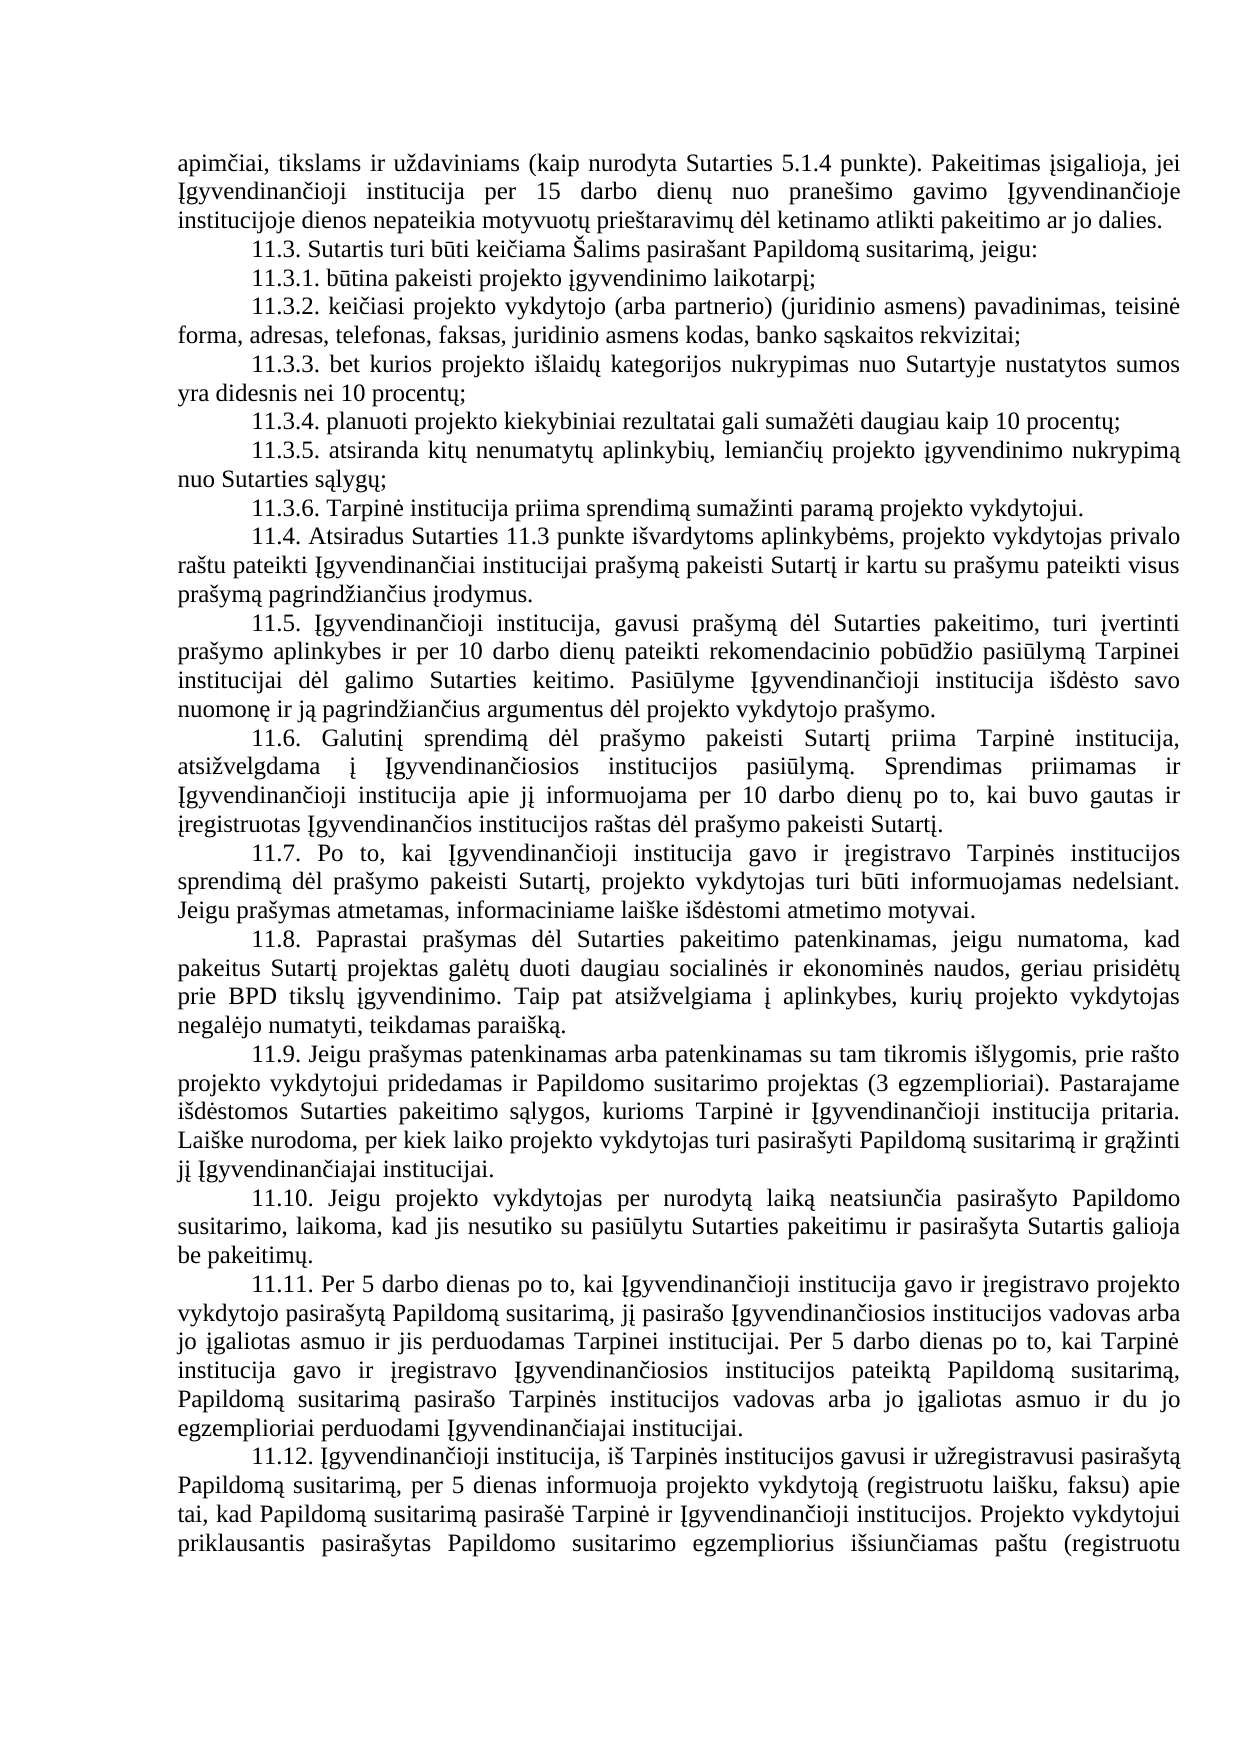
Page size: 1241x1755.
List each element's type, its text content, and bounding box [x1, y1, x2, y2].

text apimčiai, tikslams ir uždaviniams (kaip nurodyta Sutarties 5.1.4 punkte). Pakeitimas įsigalioja, jei Įgyvendinančioji institucija per 15 darbo dienų nuo pranešimo gavimo Įgyvendinančioje institucijoje dienos nepateikia motyvuotų prieštaravimų dėl ketinamo atlikti pakeitimo ar jo dalies. [177, 148, 1181, 234]
text 11.3.5. atsiranda kitų nenumatytų aplinkybių, lemiančių projekto įgyvendinimo nukrypimą nuo Sutarties sąlygų; [177, 435, 1181, 493]
text 11.11. Per 5 darbo dienas po to, kai Įgyvendinančioji institucija gavo ir įregistravo projekto vykdytojo pasirašytą Papildomą susitarimą, jį pasirašo Įgyvendinančiosios institucijos vadovas arba jo įgaliotas asmuo ir jis perduodamas Tarpinei institucijai. Per 5 darbo dienas po to, kai Tarpinė institucija gavo ir įregistravo Įgyvendinančiosios institucijos pateiktą Papildomą susitarimą, Papildomą susitarimą pasirašo Tarpinės institucijos vadovas arba jo įgaliotas asmuo ir du jo egzemplioriai perduodami Įgyvendinančiajai institucijai. [177, 1269, 1181, 1441]
text 11.6. Galutinį sprendimą dėl prašymo pakeisti Sutartį priima Tarpinė institucija, atsižvelgdama į Įgyvendinančiosios institucijos pasiūlymą. Sprendimas priimamas ir Įgyvendinančioji institucija apie jį informuojama per 10 darbo dienų po to, kai buvo gautas ir įregistruotas Įgyvendinančios institucijos raštas dėl prašymo pakeisti Sutartį. [177, 723, 1181, 838]
text 11.4. Atsiradus Sutarties 11.3 punkte išvardytoms aplinkybėms, projekto vykdytojas privalo raštu pateikti Įgyvendinančiai institucijai prašymą pakeisti Sutartį ir kartu su prašymu pateikti visus prašymą pagrindžiančius įrodymus. [177, 521, 1181, 608]
text 11.3.6. Tarpinė institucija priima sprendimą sumažinti paramą projekto vykdytojui. [177, 493, 1181, 521]
text 11.3.3. bet kurios projekto išlaidų kategorijos nukrypimas nuo Sutartyje nustatytos sumos yra didesnis nei 10 procentų; [177, 349, 1181, 406]
text 11.3.2. keičiasi projekto vykdytojo (arba partnerio) (juridinio asmens) pavadinimas, teisinė forma, adresas, telefonas, faksas, juridinio asmens kodas, banko sąskaitos rekvizitai; [177, 291, 1181, 349]
text 11.10. Jeigu projekto vykdytojas per nurodytą laiką neatsiunčia pasirašyto Papildomo susitarimo, laikoma, kad jis nesutiko su pasiūlytu Sutarties pakeitimu ir pasirašyta Sutartis galioja be pakeitimų. [177, 1183, 1181, 1269]
text 11.7. Po to, kai Įgyvendinančioji institucija gavo ir įregistravo Tarpinės institucijos sprendimą dėl prašymo pakeisti Sutartį, projekto vykdytojas turi būti informuojamas nedelsiant. Jeigu prašymas atmetamas, informaciniame laiške išdėstomi atmetimo motyvai. [177, 838, 1181, 924]
text 11.9. Jeigu prašymas patenkinamas arba patenkinamas su tam tikromis išlygomis, prie rašto projekto vykdytojui pridedamas ir Papildomo susitarimo projektas (3 egzemplioriai). Pastarajame išdėstomos Sutarties pakeitimo sąlygos, kurioms Tarpinė ir Įgyvendinančioji institucija pritaria. Laiške nurodoma, per kiek laiko projekto vykdytojas turi pasirašyti Papildomą susitarimą ir grąžinti jį Įgyvendinančiajai institucijai. [177, 1039, 1181, 1183]
text 11.5. Įgyvendinančioji institucija, gavusi prašymą dėl Sutarties pakeitimo, turi įvertinti prašymo aplinkybes ir per 10 darbo dienų pateikti rekomendacinio pobūdžio pasiūlymą Tarpinei institucijai dėl galimo Sutarties keitimo. Pasiūlyme Įgyvendinančioji institucija išdėsto savo nuomonę ir ją pagrindžiančius argumentus dėl projekto vykdytojo prašymo. [177, 608, 1181, 723]
text 11.3.4. planuoti projekto kiekybiniai rezultatai gali sumažėti daugiau kaip 10 procentų; [177, 406, 1181, 435]
text 11.3. Sutartis turi būti keičiama Šalims pasirašant Papildomą susitarimą, jeigu: [177, 234, 1181, 263]
text 11.3.1. būtina pakeisti projekto įgyvendinimo laikotarpį; [177, 263, 1181, 291]
text 11.12. Įgyvendinančioji institucija, iš Tarpinės institucijos gavusi ir užregistravusi pasirašytą Papildomą susitarimą, per 5 dienas informuoja projekto vykdytoją (registruotu laišku, faksu) apie tai, kad Papildomą susitarimą pasirašė Tarpinė ir Įgyvendinančioji institucijos. Projekto vykdytojui priklausantis pasirašytas Papildomo susitarimo egzempliorius išsiunčiamas paštu (registruotu [177, 1441, 1181, 1556]
text 11.8. Paprastai prašymas dėl Sutarties pakeitimo patenkinamas, jeigu numatoma, kad pakeitus Sutartį projektas galėtų duoti daugiau socialinės ir ekonominės naudos, geriau prisidėtų prie BPD tikslų įgyvendinimo. Taip pat atsižvelgiama į aplinkybes, kurių projekto vykdytojas negalėjo numatyti, teikdamas paraišką. [177, 924, 1181, 1039]
